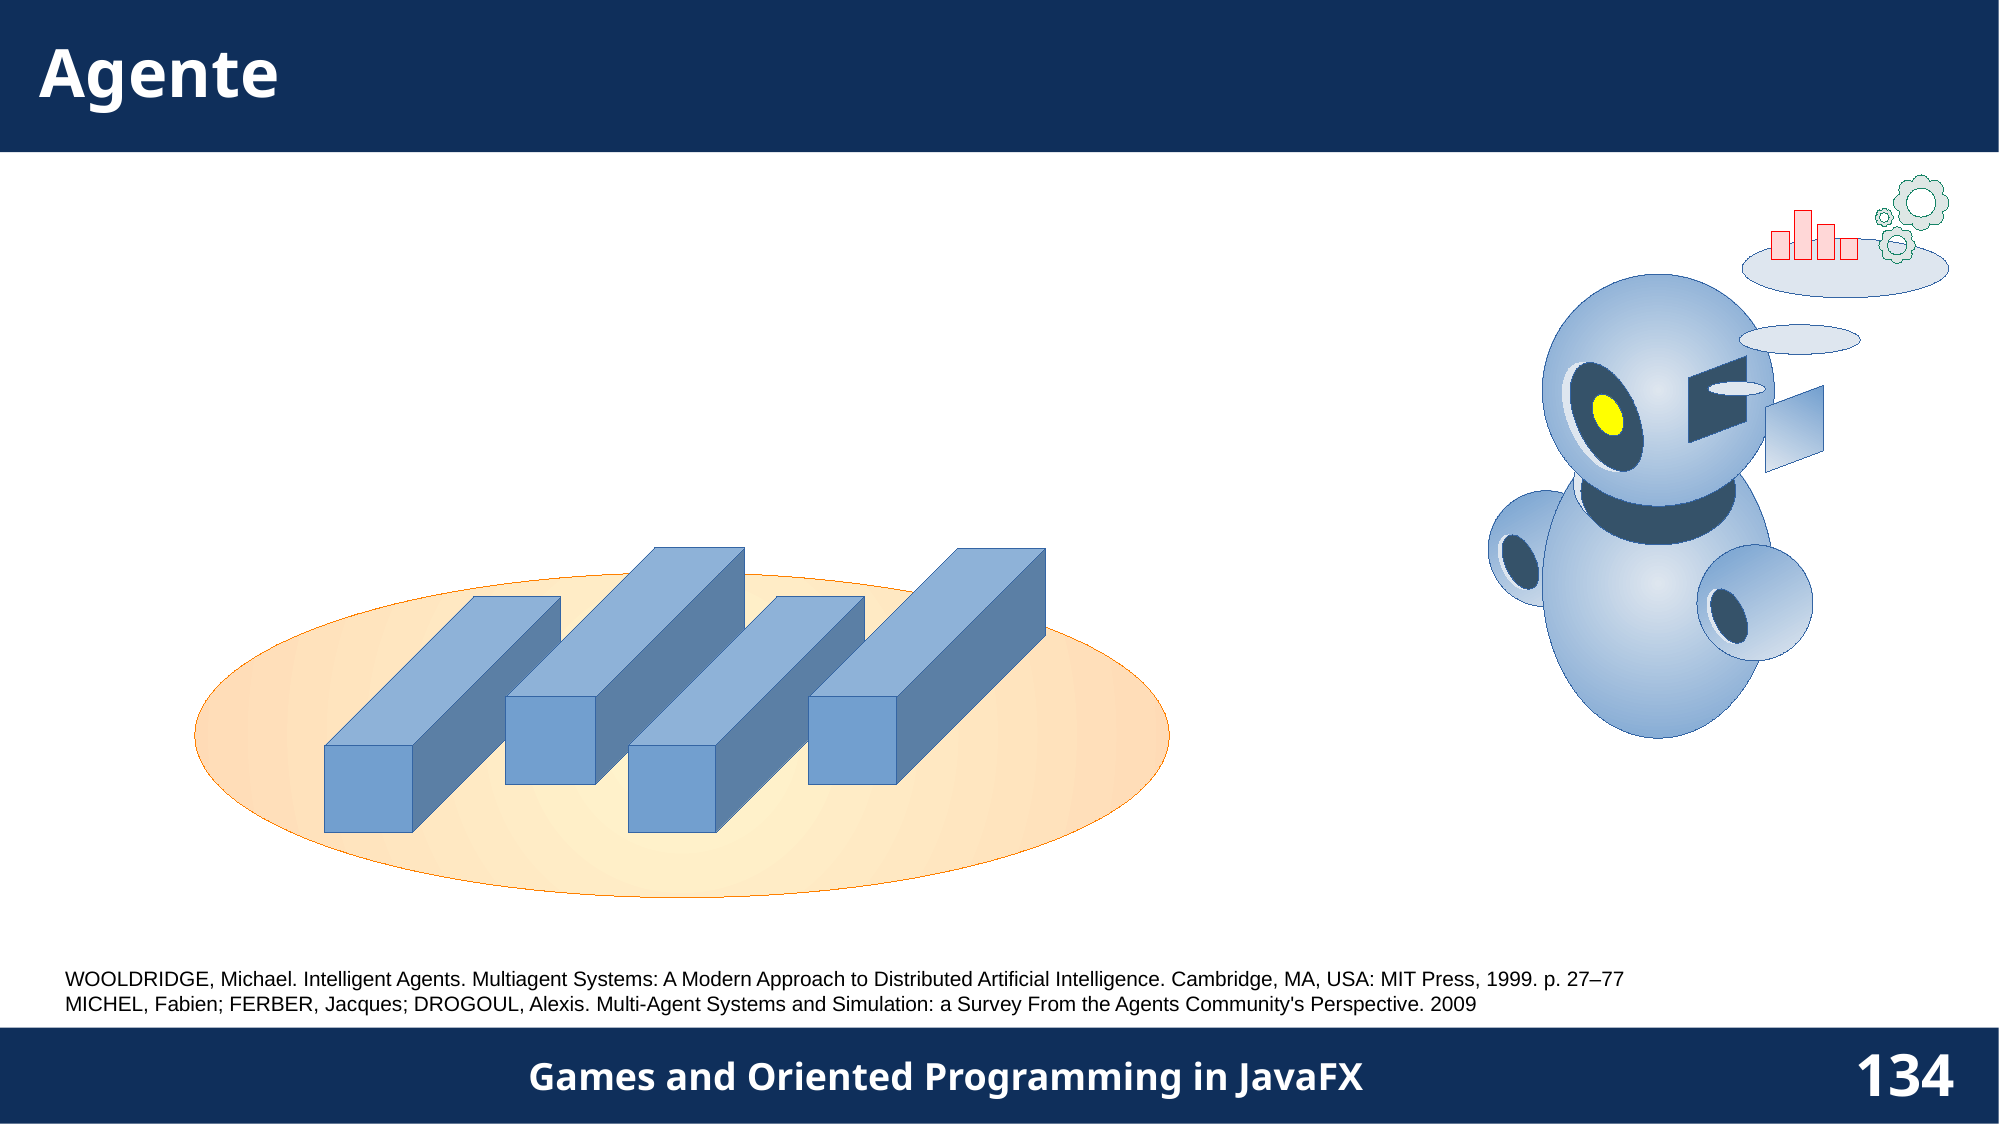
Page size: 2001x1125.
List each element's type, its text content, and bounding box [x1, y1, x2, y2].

text_box WOOLDRIDGE, Michael. Intelligent Agents. Multiagent Systems: A Modern Approach to Distributed Artificial Intelligence. Cambridge, MA, USA: MIT Press, 1999. p. 27–77 MICHEL, Fabien; FERBER, Jacques; DROGOUL, Alexis. Multi-Agent Systems and Simulation: a Survey From the Agents Community's Perspective. 2009 [50, 958, 1969, 1024]
text_box [1875, 208, 1894, 227]
text_box [1488, 274, 1861, 739]
text_box Agente [25, 23, 1999, 119]
text_box [1742, 210, 1949, 298]
text_box [1893, 174, 1949, 231]
text_box [194, 549, 1170, 898]
